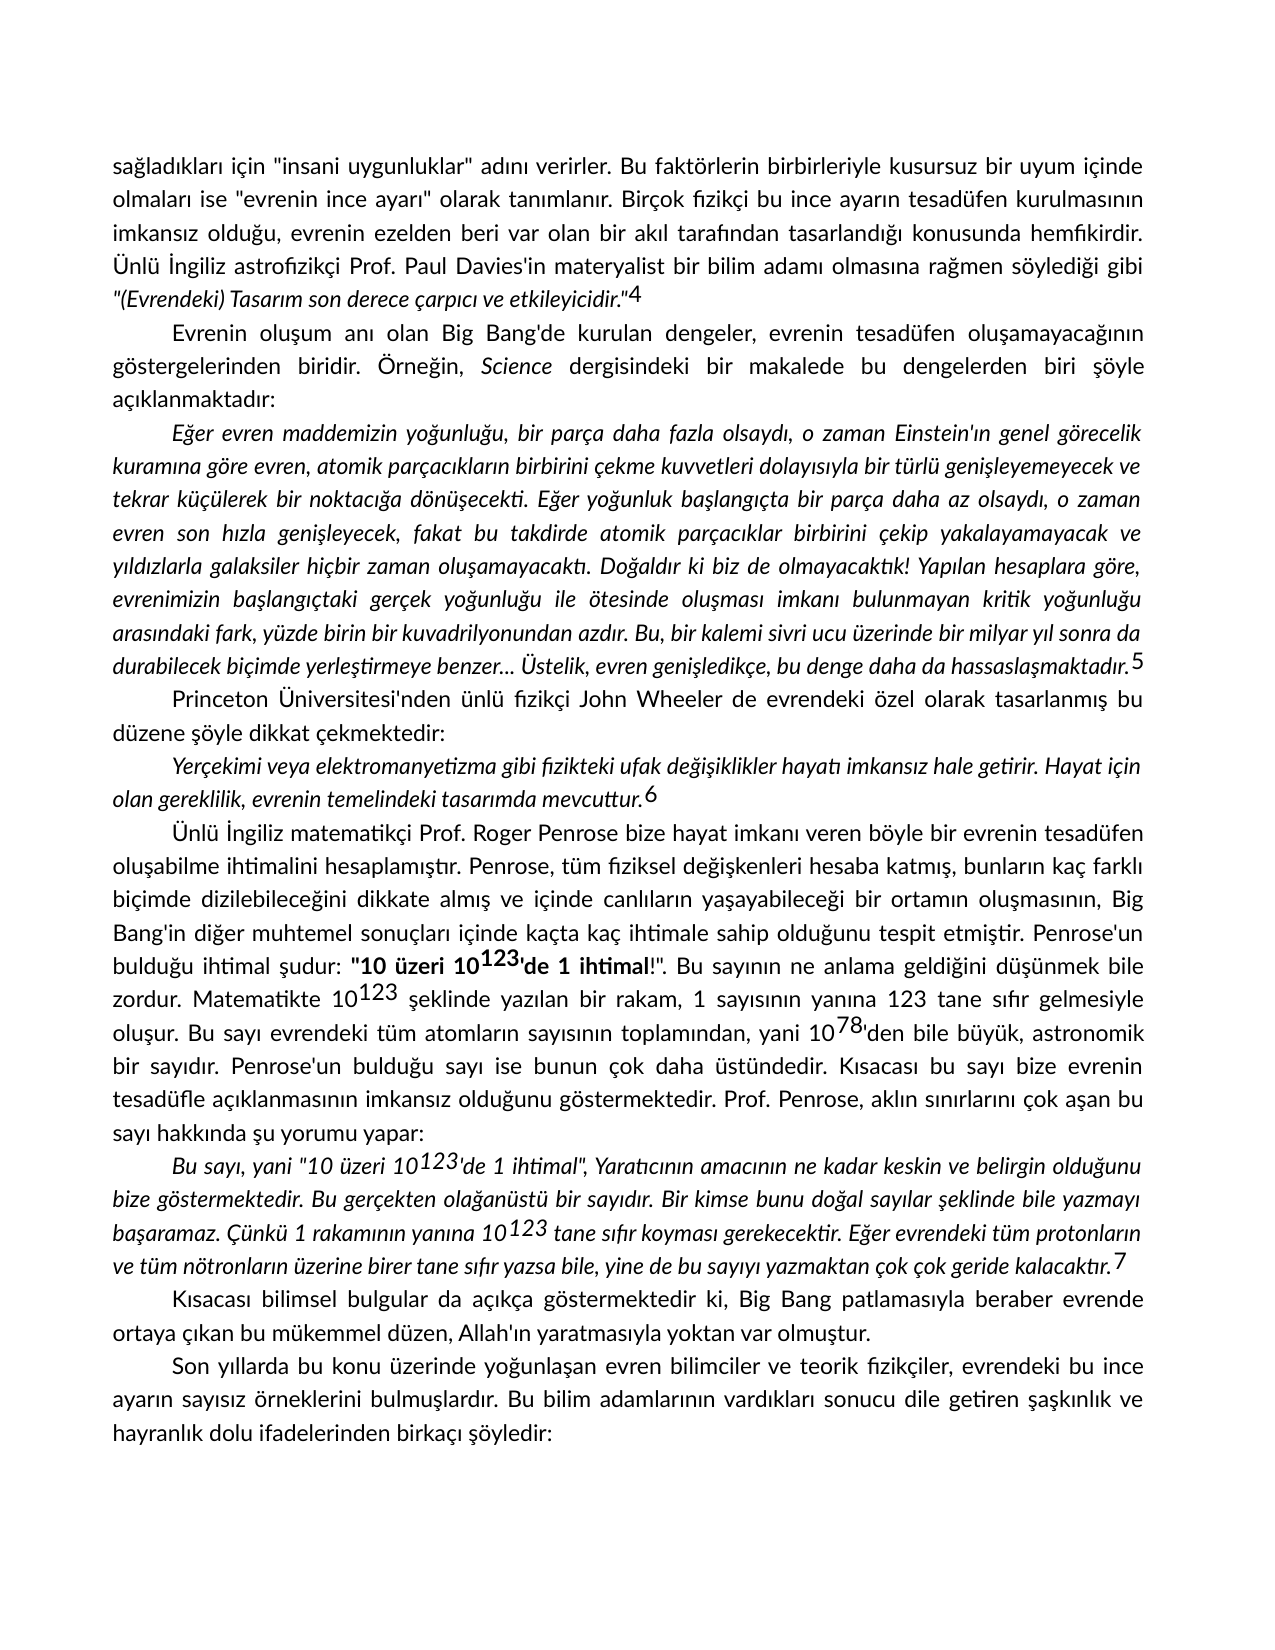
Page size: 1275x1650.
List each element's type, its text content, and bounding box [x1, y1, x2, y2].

text Princeton Üniversitesi'nden ünlü fizikçi John Wheeler de evrendeki özel olarak tasarlanmış bu düzene şöyle dikkat çekmektedir: [112, 681, 1145, 748]
text Bu sayı, yani "10 üzeri 10123'de 1 ihtimal", Yaratıcının amacının ne kadar keskin ve belirgin olduğunu bize göstermektedir. Bu gerçekten olağanüstü bir sayıdır. Bir kimse bunu doğal sayılar şeklinde bile yazmayı başaramaz. Çünkü 1 rakamının yanına 10123 tane sıfır koyması gerekecektir. Eğer evrendeki tüm protonların ve tüm nötronların üzerine birer tane sıfır yazsa bile, yine de bu sayıyı yazmaktan çok çok geride kalacaktır.7 [112, 1148, 1145, 1281]
text Ünlü İngiliz matematikçi Prof. Roger Penrose bize hayat imkanı veren böyle bir evrenin tesadüfen oluşabilme ihtimalini hesaplamıştır. Penrose, tüm fiziksel değişkenleri hesaba katmış, bunların kaç farklı biçimde dizilebileceğini dikkate almış ve içinde canlıların yaşayabileceği bir ortamın oluşmasının, Big Bang'in diğer muhtemel sonuçları içinde kaçta kaç ihtimale sahip olduğunu tespit etmiştir. Penrose'un bulduğu ihtimal şudur: "10 üzeri 10123'de 1 ihtimal!". Bu sayının ne anlama geldiğini düşünmek bile zordur. Matematikte 10123 şeklinde yazılan bir rakam, 1 sayısının yanına 123 tane sıfır gelmesiyle oluşur. Bu sayı evrendeki tüm atomların sayısının toplamından, yani 1078'den bile büyük, astronomik bir sayıdır. Penrose'un bulduğu sayı ise bunun çok daha üstündedir. Kısacası bu sayı bize evrenin tesadüfle açıklanmasının imkansız olduğunu göstermektedir. Prof. Penrose, aklın sınırlarını çok aşan bu sayı hakkında şu yorumu yapar: [112, 814, 1145, 1148]
text Evrenin oluşum anı olan Big Bang'de kurulan dengeler, evrenin tesadüfen oluşamayacağının göstergelerinden biridir. Örneğin, Science dergisindeki bir makalede bu dengelerden biri şöyle açıklanmaktadır: [112, 314, 1145, 414]
text Kısacası bilimsel bulgular da açıkça göstermektedir ki, Big Bang patlamasıyla beraber evrende ortaya çıkan bu mükemmel düzen, Allah'ın yaratmasıyla yoktan var olmuştur. [112, 1281, 1145, 1348]
text sağladıkları için "insani uygunluklar" adını verirler. Bu faktörlerin birbirleriyle kusursuz bir uyum içinde olmaları ise "evrenin ince ayarı" olarak tanımlanır. Birçok fizikçi bu ince ayarın tesadüfen kurulmasının imkansız olduğu, evrenin ezelden beri var olan bir akıl tarafından tasarlandığı konusunda hemfikirdir. Ünlü İngiliz astrofizikçi Prof. Paul Davies'in materyalist bir bilim adamı olmasına rağmen söylediği gibi "(Evrendeki) Tasarım son derece çarpıcı ve etkileyicidir."4 [112, 148, 1145, 314]
text Son yıllarda bu konu üzerinde yoğunlaşan evren bilimciler ve teorik fizikçiler, evrendeki bu ince ayarın sayısız örneklerini bulmuşlardır. Bu bilim adamlarının vardıkları sonucu dile getiren şaşkınlık ve hayranlık dolu ifadelerinden birkaçı şöyledir: [112, 1348, 1145, 1448]
text Yerçekimi veya elektromanyetizma gibi fizikteki ufak değişiklikler hayatı imkansız hale getirir. Hayat için olan gereklilik, evrenin temelindeki tasarımda mevcuttur.6 [112, 748, 1145, 814]
text Eğer evren maddemizin yoğunluğu, bir parça daha fazla olsaydı, o zaman Einstein'ın genel görecelik kuramına göre evren, atomik parçacıkların birbirini çekme kuvvetleri dolayısıyla bir türlü genişleyemeyecek ve tekrar küçülerek bir noktacığa dönüşecekti. Eğer yoğunluk başlangıçta bir parça daha az olsaydı, o zaman evren son hızla genişleyecek, fakat bu takdirde atomik parçacıklar birbirini çekip yakalayamayacak ve yıldızlarla galaksiler hiçbir zaman oluşamayacaktı. Doğaldır ki biz de olmayacaktık! Yapılan hesaplara göre, evrenimizin başlangıçtaki gerçek yoğunluğu ile ötesinde oluşması imkanı bulunmayan kritik yoğunluğu arasındaki fark, yüzde birin bir kuvadrilyonundan azdır. Bu, bir kalemi sivri ucu üzerinde bir milyar yıl sonra da durabilecek biçimde yerleştirmeye benzer... Üstelik, evren genişledikçe, bu denge daha da hassaslaşmaktadır.5 [112, 414, 1145, 681]
